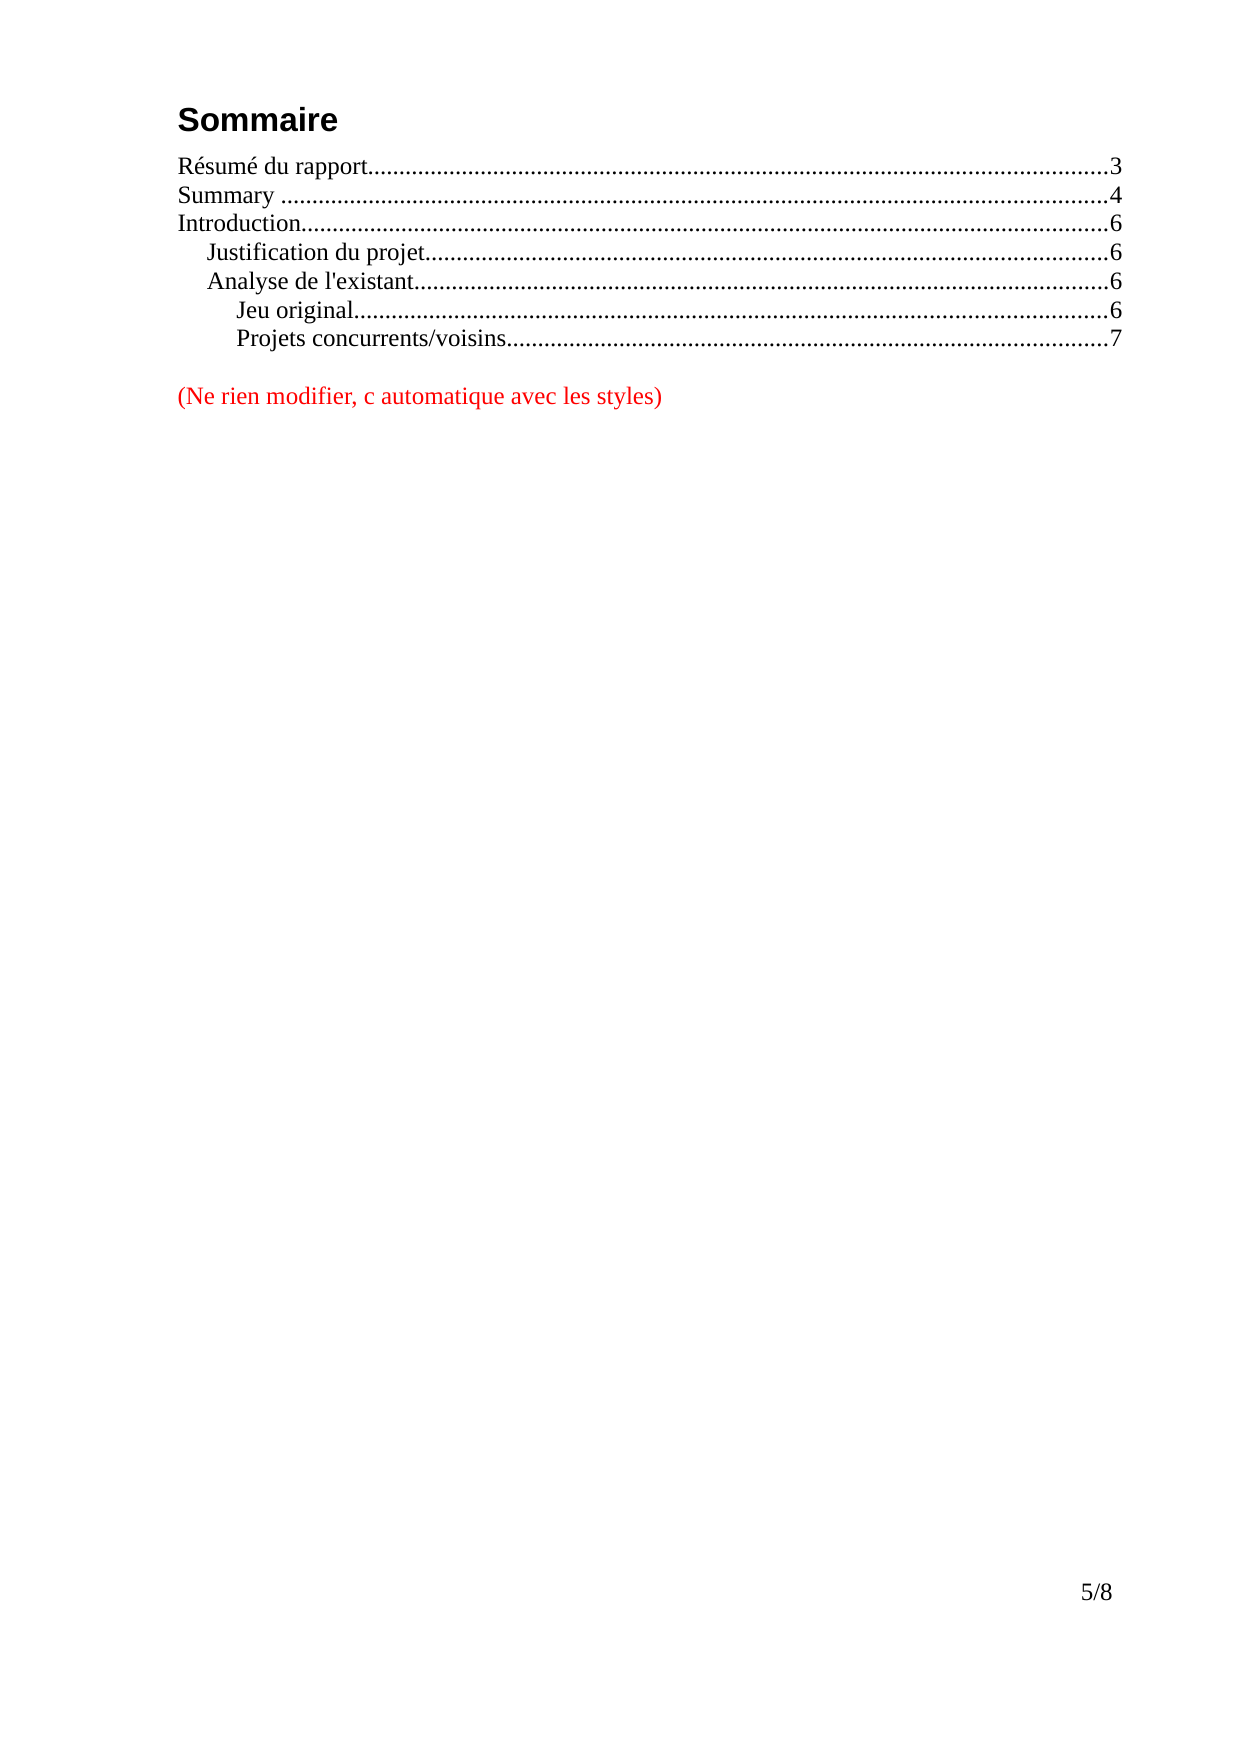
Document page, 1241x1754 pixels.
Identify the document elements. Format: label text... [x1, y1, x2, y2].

text Justification du projet 6 [207, 237, 1122, 266]
text Résumé du rapport 3 [177, 151, 1122, 180]
text Introduction 6 [177, 208, 1122, 237]
text Jeu original 6 [236, 295, 1122, 323]
text (Ne rien modifier, c automatique avec les styles) [177, 381, 1122, 410]
text Analyse de l'existant 6 [207, 266, 1122, 295]
text Summary 4 [177, 180, 1122, 208]
text Projets concurrents/voisins 7 [236, 323, 1122, 352]
subtitle Sommaire [177, 100, 1122, 138]
